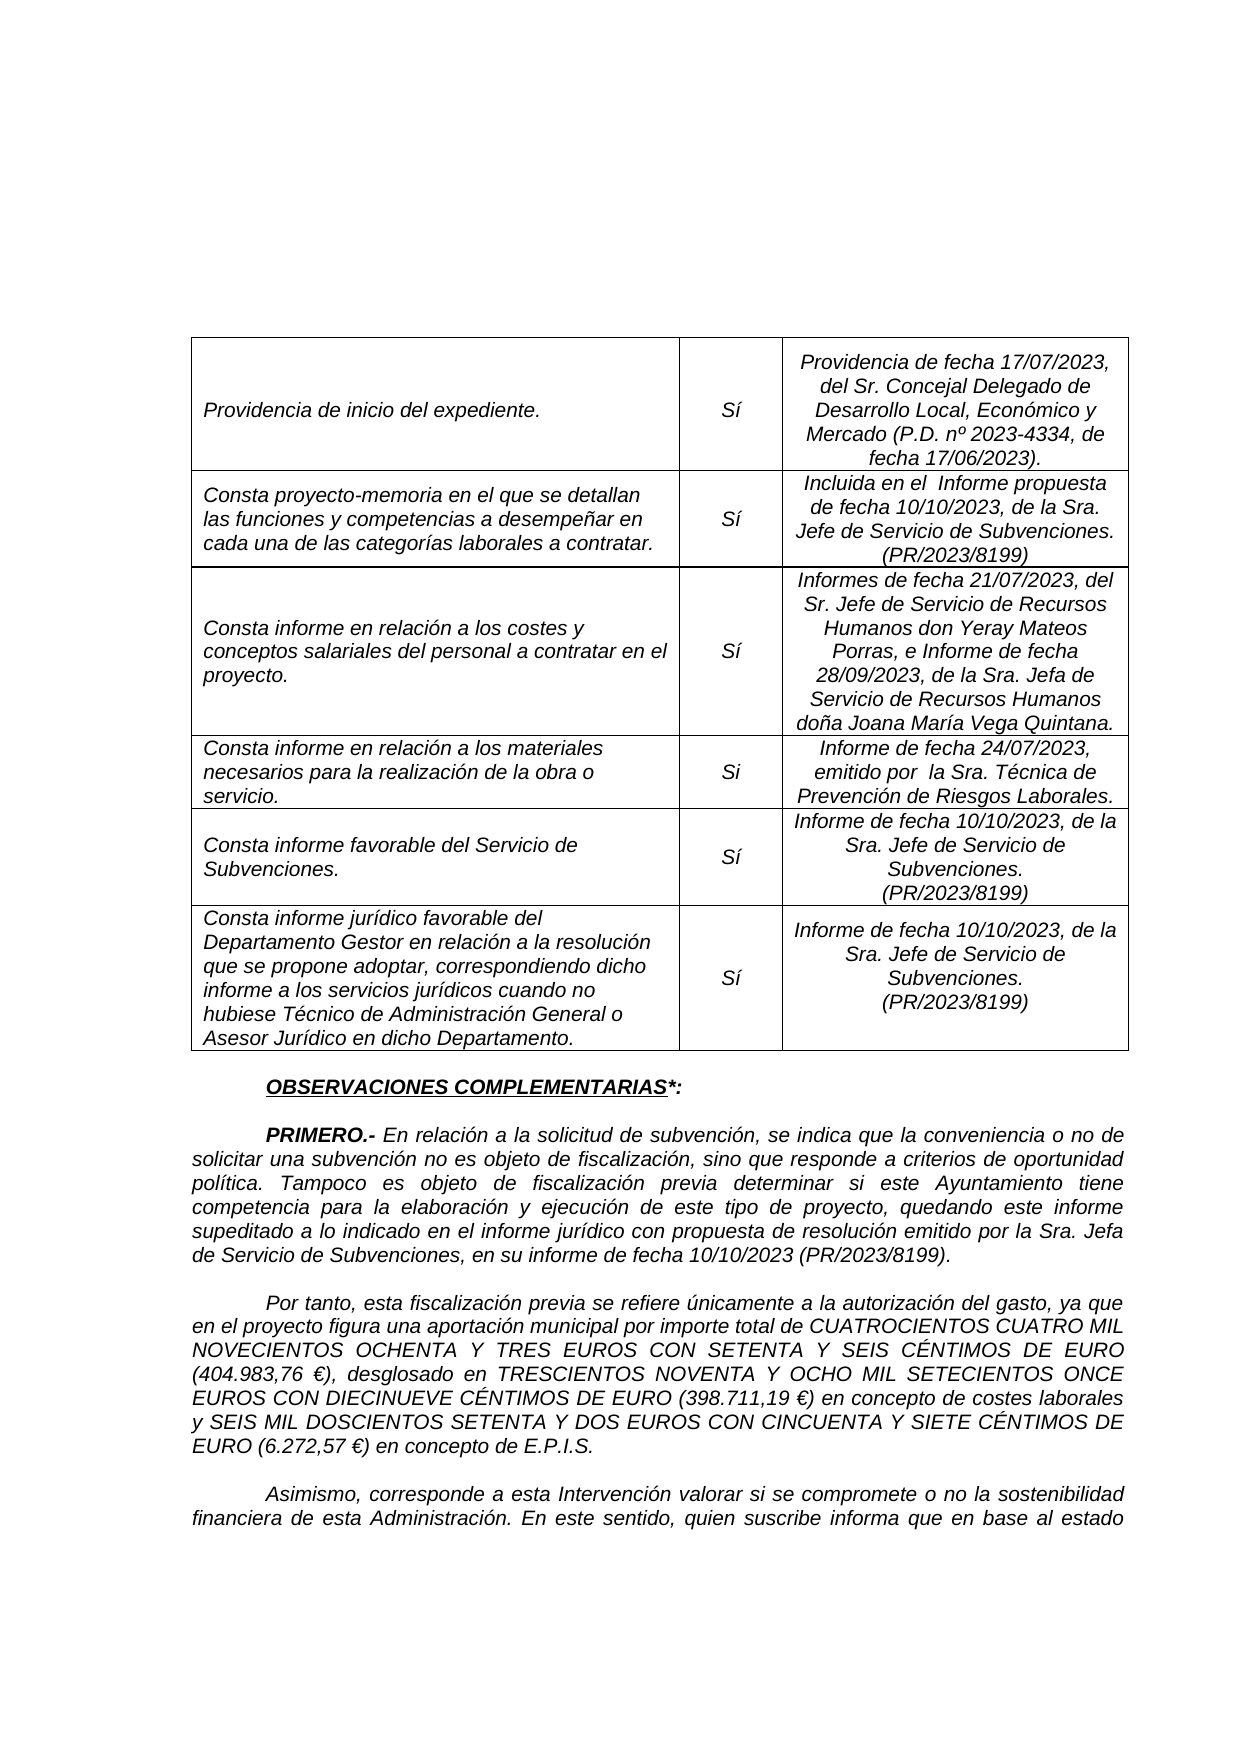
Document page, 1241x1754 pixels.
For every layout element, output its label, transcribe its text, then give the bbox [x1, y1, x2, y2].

table_cell Providencia de inicio del expediente. [192, 338, 679, 469]
table_cell Informe de fecha 24/07/2023, emitido por la Sra. Técnica de Prevención de Riesgos Laborales. [783, 736, 1128, 808]
table_cell Informes de fecha 21/07/2023, del Sr. Jefe de Servicio de Recursos Humanos don Yeray Mateos Porras, e Informe de fecha 28/09/2023, de la Sra. Jefa de Servicio de Recursos Humanos doña Joana María Vega Quintana. [783, 568, 1128, 735]
text Asimismo, corresponde a esta Intervención valorar si se compromete o no la sostenibilidad financiera de esta Administración. En este sentido, quien suscribe informa que en base al estado [192, 1482, 1125, 1530]
table_cell Informe de fecha 10/10/2023, de la Sra. Jefe de Servicio de Subvenciones. (PR/2023/8199) [783, 809, 1128, 905]
text Por tanto, esta fiscalización previa se refiere únicamente a la autorización del gasto, ya que en el proyecto figura una aportación municipal por importe total de CUATROCIENTOS CUATRO MIL NOVECIENTOS OCHENTA Y TRES EUROS CON SETENTA Y SEIS CÉNTIMOS DE EURO (404.983,76 €), desglosado en TRESCIENTOS NOVENTA Y OCHO MIL SETECIENTOS ONCE EUROS CON DIECINUEVE CÉNTIMOS DE EURO (398.711,19 €) en concepto de costes laborales y SEIS MIL DOSCIENTOS SETENTA Y DOS EUROS CON CINCUENTA Y SIETE CÉNTIMOS DE EURO (6.272,57 €) en concepto de E.P.I.S. [192, 1290, 1125, 1458]
table_cell Providencia de fecha 17/07/2023, del Sr. Concejal Delegado de Desarrollo Local, Económico y Mercado (P.D. nº 2023-4334, de fecha 17/06/2023). [783, 338, 1128, 469]
table_cell Consta informe en relación a los costes y conceptos salariales del personal a contratar en el proyecto. [192, 568, 679, 735]
table_cell Sí [680, 471, 782, 566]
table_cell Consta proyecto-memoria en el que se detallan las funciones y competencias a desempeñar en cada una de las categorías laborales a contratar. [192, 471, 679, 566]
table_cell Sí [680, 906, 782, 1050]
table_cell Sí [680, 568, 782, 735]
table_cell Si [680, 736, 782, 808]
table_cell Consta informe en relación a los materiales necesarios para la realización de la obra o servicio. [192, 736, 679, 808]
table_cell Consta informe favorable del Servicio de Subvenciones. [192, 809, 679, 905]
table_cell Informe de fecha 10/10/2023, de la Sra. Jefe de Servicio de Subvenciones. (PR/2023/8199) [783, 906, 1128, 1050]
table_cell Consta informe jurídico favorable del Departamento Gestor en relación a la resolución que se propone adoptar, correspondiendo dicho informe a los servicios jurídicos cuando no hubiese Técnico de Administración General o Asesor Jurídico en dicho Departamento. [192, 906, 679, 1050]
table_cell Incluida en el Informe propuesta de fecha 10/10/2023, de la Sra. Jefe de Servicio de Subvenciones. (PR/2023/8199) [783, 471, 1128, 566]
text OBSERVACIONES COMPLEMENTARIAS*: [192, 1075, 1125, 1099]
table_cell Sí [680, 338, 782, 469]
text PRIMERO.- En relación a la solicitud de subvención, se indica que la conveniencia o no de solicitar una subvención no es objeto de fiscalización, sino que responde a criterios de oportunidad política. Tampoco es objeto de fiscalización previa determinar si este Ayuntamiento tiene competencia para la elaboración y ejecución de este tipo de proyecto, quedando este informe supeditado a lo indicado en el informe jurídico con propuesta de resolución emitido por la Sra. Jefa de Servicio de Subvenciones, en su informe de fecha 10/10/2023 (PR/2023/8199). [192, 1123, 1125, 1266]
table_cell Sí [680, 809, 782, 905]
